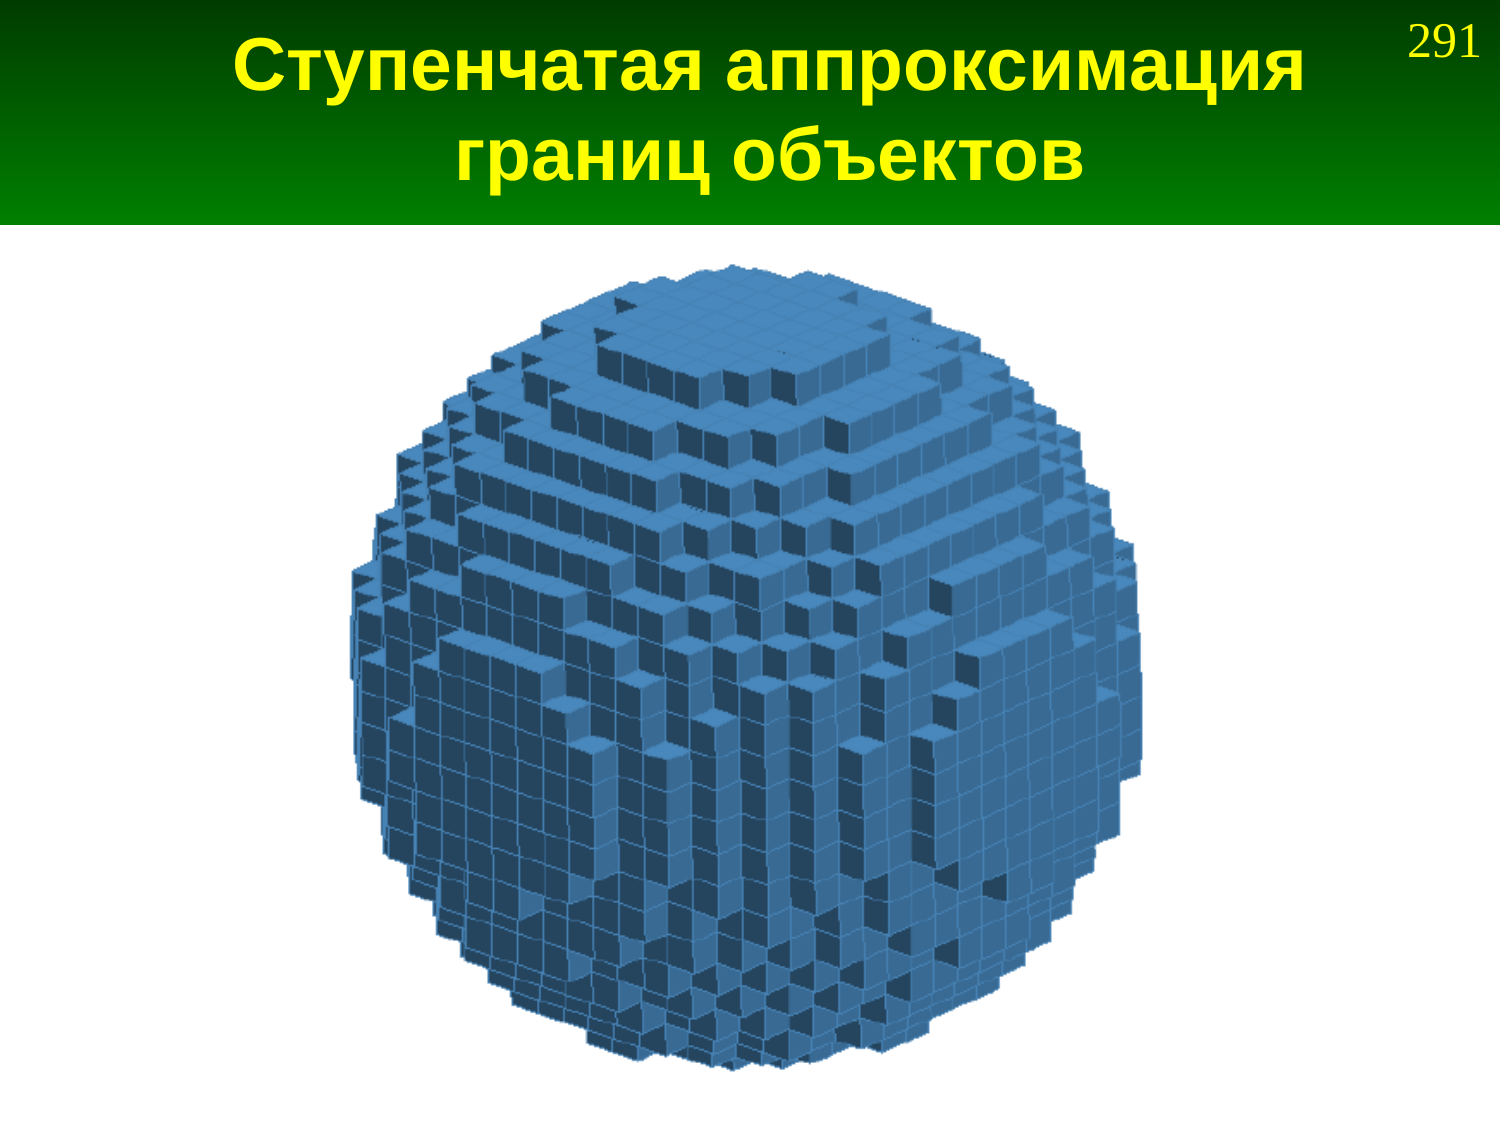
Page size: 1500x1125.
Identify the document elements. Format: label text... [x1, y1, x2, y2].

title Ступенчатая аппроксимация границ объектов [100, 7, 1441, 204]
picture [340, 251, 1160, 1106]
